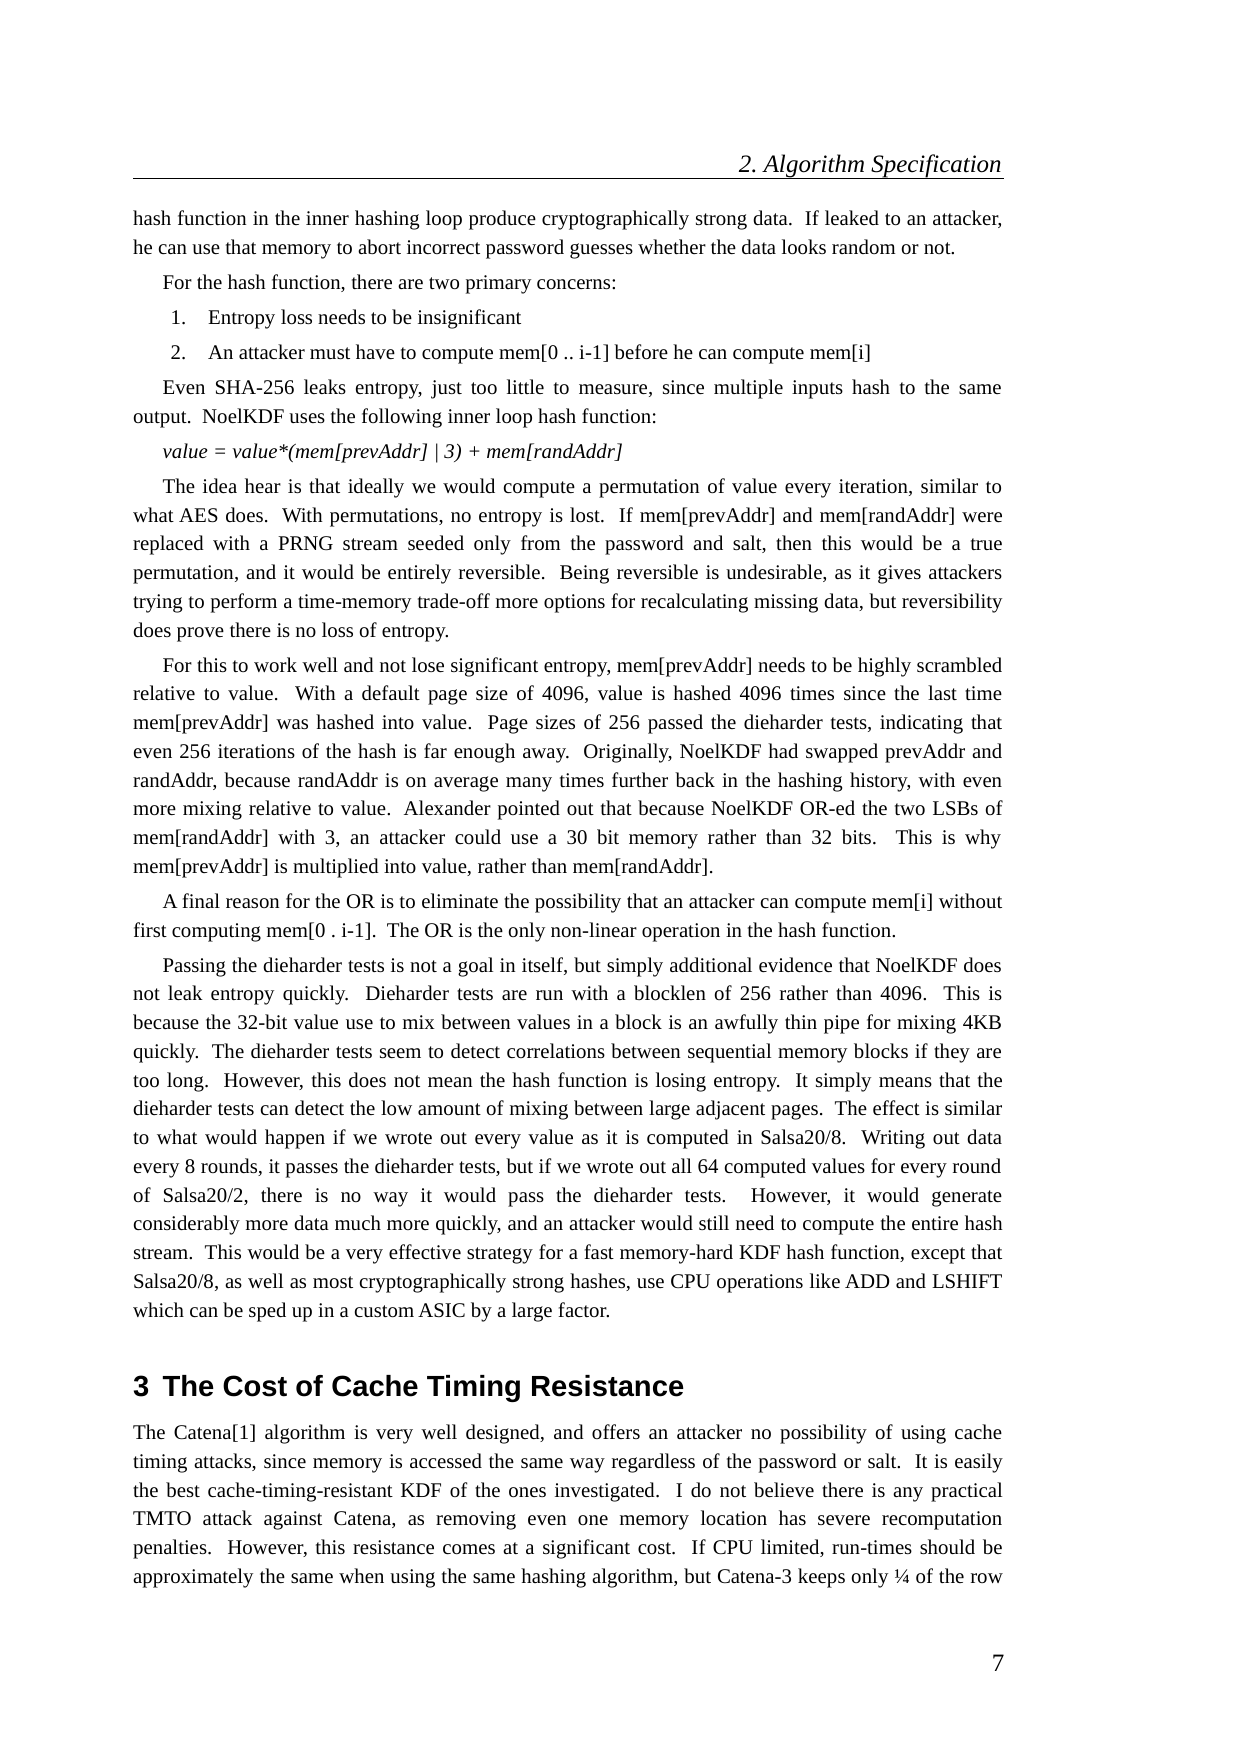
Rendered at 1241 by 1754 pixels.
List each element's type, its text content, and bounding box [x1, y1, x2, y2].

list Entropy loss needs to be insignificant [170, 306, 1004, 329]
text Passing the dieharder tests is not a goal in itself, but simply additional evidence that NoelKDF does not leak entropy quickly. Dieharder tests are run with a blocklen of 256 rather than 4096. This is because the 32-bit value use to mix between values in a block is an awfully thin pipe for mixing 4KB quickly. The dieharder tests seem to detect correlations between sequential memory blocks if they are too long. However, this does not mean the hash function is losing entropy. It simply means that the dieharder tests can detect the low amount of mixing between large adjacent pages. The effect is similar to what would happen if we wrote out every value as it is computed in Salsa20/8. Writing out data every 8 rounds, it passes the dieharder tests, but if we wrote out all 64 computed values for every round of Salsa20/2, there is no way it would pass the dieharder tests. However, it would generate considerably more data much more quickly, and an attacker would still need to compute the entire hash stream. This would be a very effective strategy for a fast memory-hard KDF hash function, except that Salsa20/8, as well as most cryptographically strong hashes, use CPU operations like ADD and LSHIFT which can be sped up in a custom ASIC by a large factor. [133, 953, 1004, 1322]
subtitle The Cost of Cache Timing Resistance [133, 1370, 1004, 1403]
list An attacker must have to compute mem[0 .. i-1] before he can compute mem[i] [170, 341, 1004, 364]
text value = value*(mem[prevAddr] | 3) + mem[randAddr] [133, 440, 1004, 463]
text The idea hear is that ideally we would compute a permutation of value every iteration, similar to what AES does. With permutations, no entropy is lost. If mem[prevAddr] and mem[randAddr] were replaced with a PRNG stream seeded only from the password and salt, then this would be a true permutation, and it would be entirely reversible. Being reversible is undesirable, as it gives attackers trying to perform a time-memory trade-off more options for recalculating missing data, but reversibility does prove there is no loss of entropy. [133, 475, 1004, 642]
text The Catena[1] algorithm is very well designed, and offers an attacker no possibility of using cache timing attacks, since memory is accessed the same way regardless of the password or salt. It is easily the best cache-timing-resistant KDF of the ones investigated. I do not believe there is any practical TMTO attack against Catena, as removing even one memory location has severe recomputation penalties. However, this resistance comes at a significant cost. If CPU limited, run-times should be approximately the same when using the same hashing algorithm, but Catena-3 keeps only ¼ of the row [133, 1421, 1004, 1588]
text hash function in the inner hashing loop produce cryptographically strong data. If leaked to an attacker, he can use that memory to abort incorrect password guesses whether the data looks random or not. [133, 207, 1004, 259]
text Even SHA-256 leaks entropy, just too little to measure, since multiple inputs hash to the same output. NoelKDF uses the following inner loop hash function: [133, 376, 1004, 428]
text For the hash function, there are two primary concerns: [133, 271, 1004, 294]
text A final reason for the OR is to eliminate the possibility that an attacker can compute mem[i] without first computing mem[0 . i-1]. The OR is the only non-linear operation in the hash function. [133, 890, 1004, 942]
text For this to work well and not lose significant entropy, mem[prevAddr] needs to be highly scrambled relative to value. With a default page size of 4096, value is hashed 4096 times since the last time mem[prevAddr] was hashed into value. Page sizes of 256 passed the dieharder tests, indicating that even 256 iterations of the hash is far enough away. Originally, NoelKDF had swapped prevAddr and randAddr, because randAddr is on average many times further back in the hashing history, with even more mixing relative to value. Alexander pointed out that because NoelKDF OR-ed the two LSBs of mem[randAddr] with 3, an attacker could use a 30 bit memory rather than 32 bits. This is why mem[prevAddr] is multiplied into value, rather than mem[randAddr]. [133, 653, 1004, 878]
